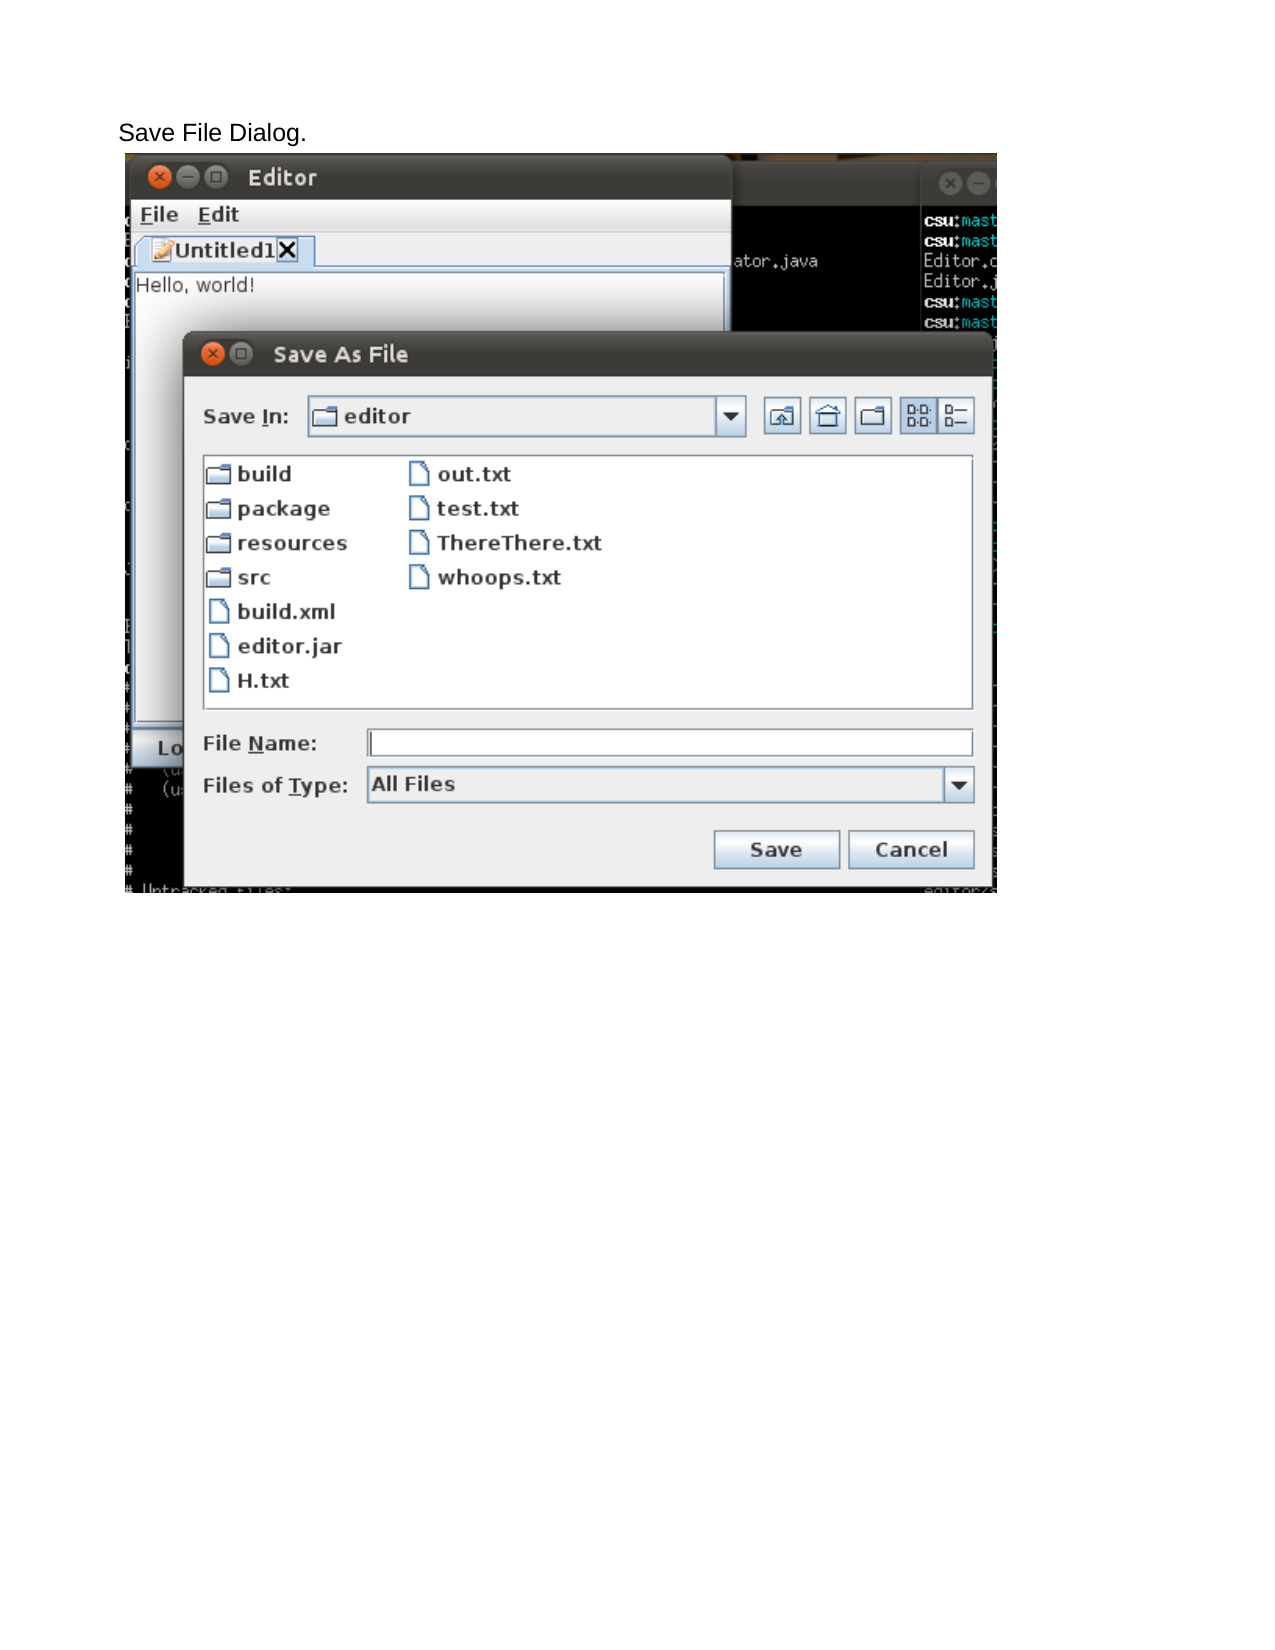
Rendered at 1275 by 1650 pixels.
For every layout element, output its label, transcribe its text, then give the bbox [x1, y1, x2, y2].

text Save File Dialog. [118, 118, 1157, 147]
picture [125, 153, 997, 893]
